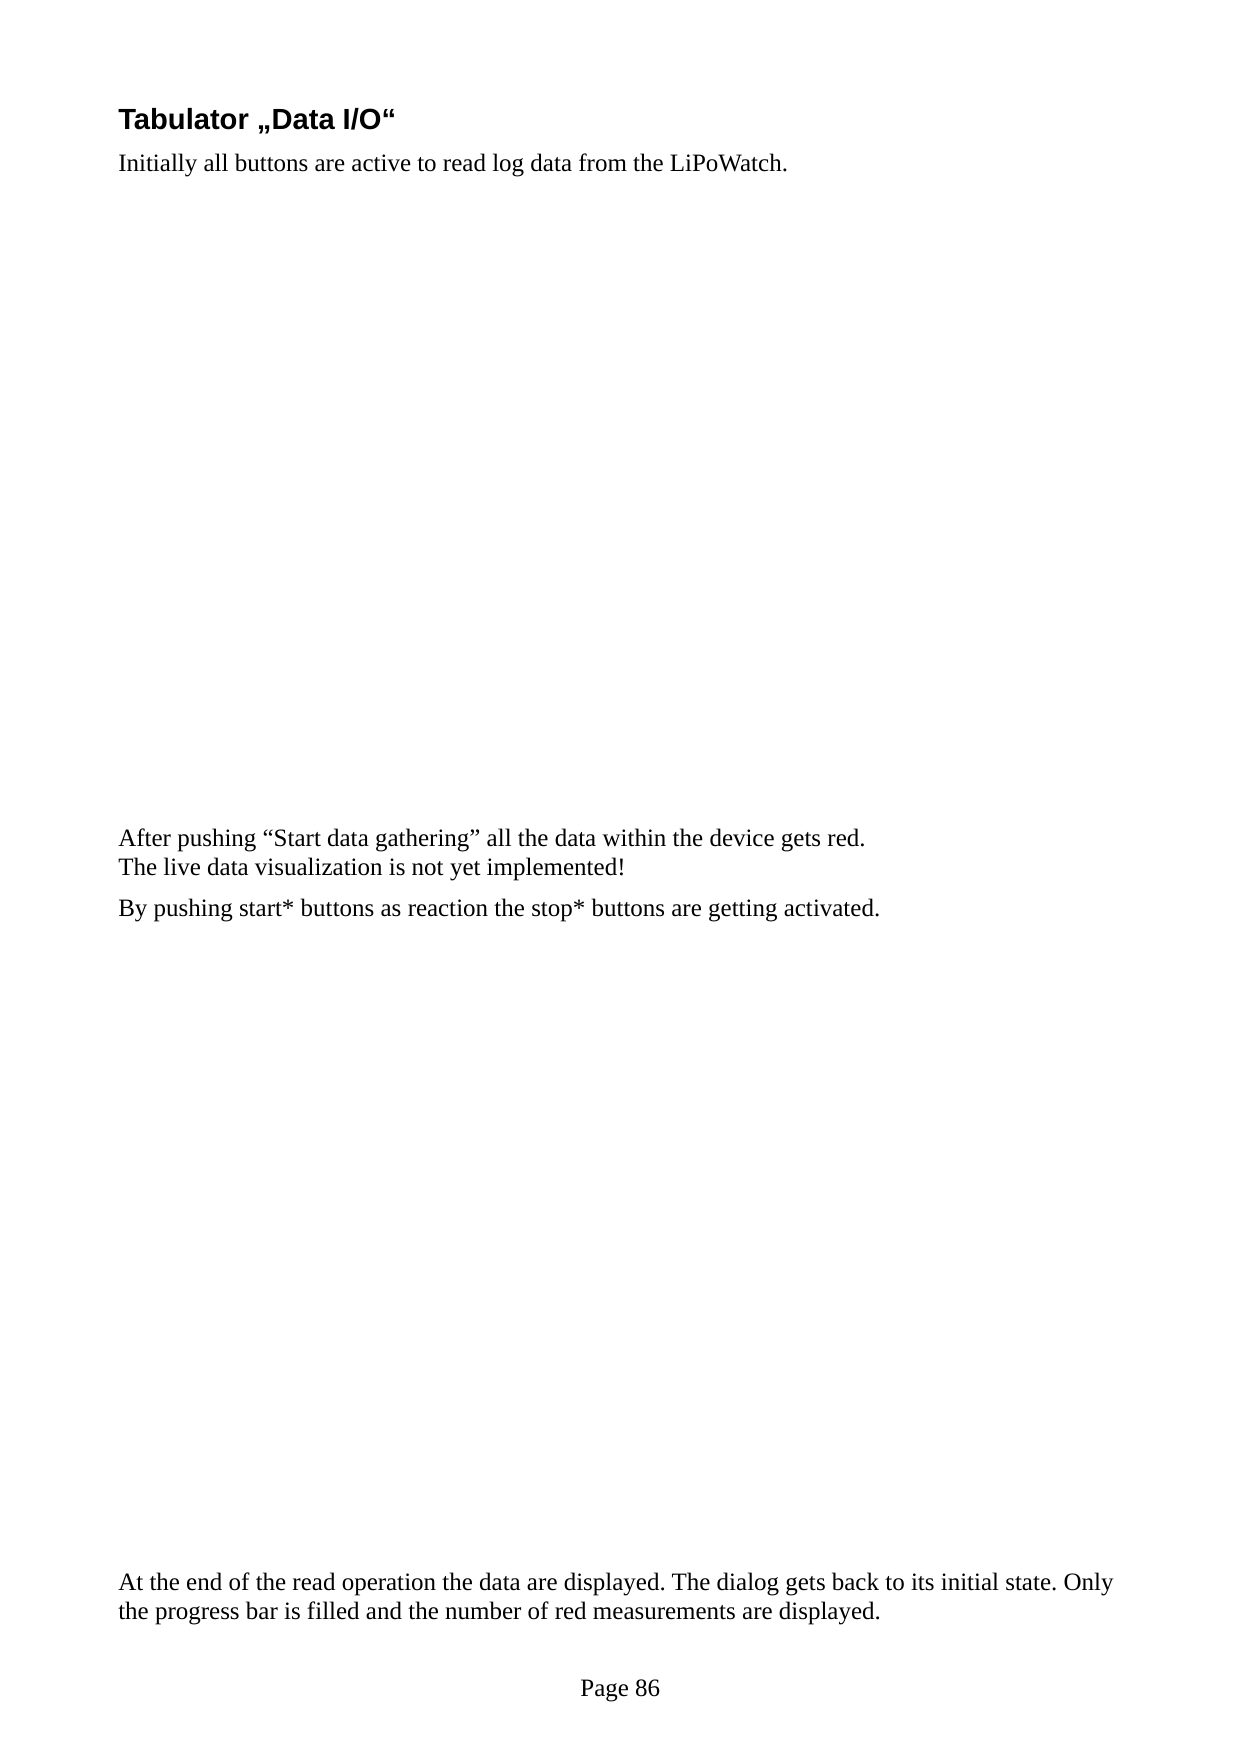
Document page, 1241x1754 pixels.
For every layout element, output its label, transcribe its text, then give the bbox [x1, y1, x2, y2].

text Initially all buttons are active to read log data from the LiPoWatch. [118, 148, 1122, 177]
text After pushing “Start data gathering” all the data within the device gets red. The live data visualization is not yet implemented! [118, 823, 1122, 880]
text By pushing start* buttons as reaction the stop* buttons are getting activated. [118, 893, 1122, 922]
subtitle Tabulator „Data I/O“ [118, 102, 1122, 136]
text At the end of the read operation the data are displayed. The dialog gets back to its initial state. Only the progress bar is filled and the number of red measurements are displayed. [118, 1567, 1122, 1625]
